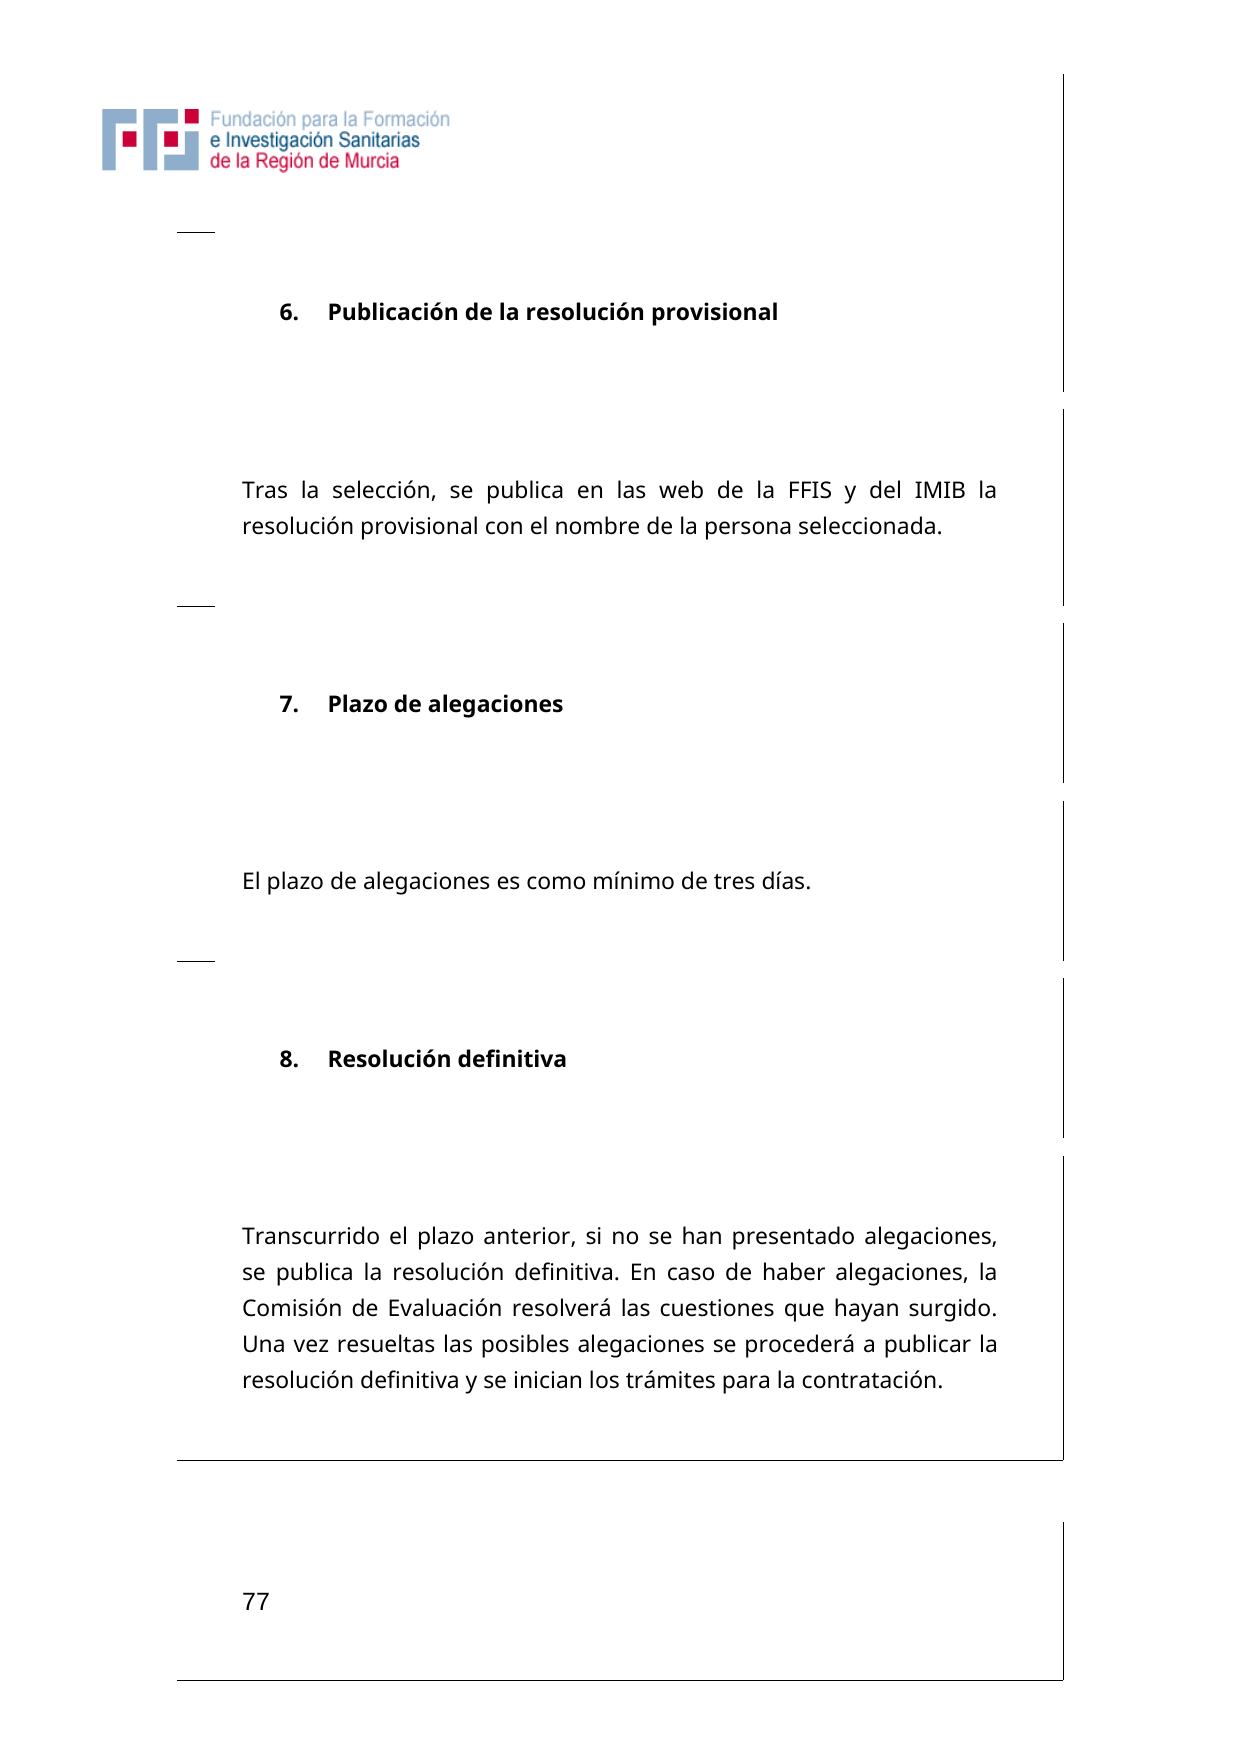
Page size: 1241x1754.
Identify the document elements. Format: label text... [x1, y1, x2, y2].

list Publicación de la resolución provisional [215, 232, 1063, 392]
text Transcurrido el plazo anterior, si no se han presentado alegaciones, se publica la resolución definitiva. En caso de haber alegaciones, la Comisión de Evaluación resolverá las cuestiones que hayan surgido. Una vez resueltas las posibles alegaciones se procederá a publicar la resolución definitiva y se inician los trámites para la contratación. [177, 1156, 1063, 1460]
text El plazo de alegaciones es como mínimo de tres días. [177, 801, 1063, 961]
text Tras la selección, se publica en las web de la FFIS y del IMIB la resolución provisional con el nombre de la persona seleccionada. [177, 409, 1063, 606]
list Plazo de alegaciones [215, 623, 1063, 783]
list Resolución definitiva [215, 978, 1063, 1138]
